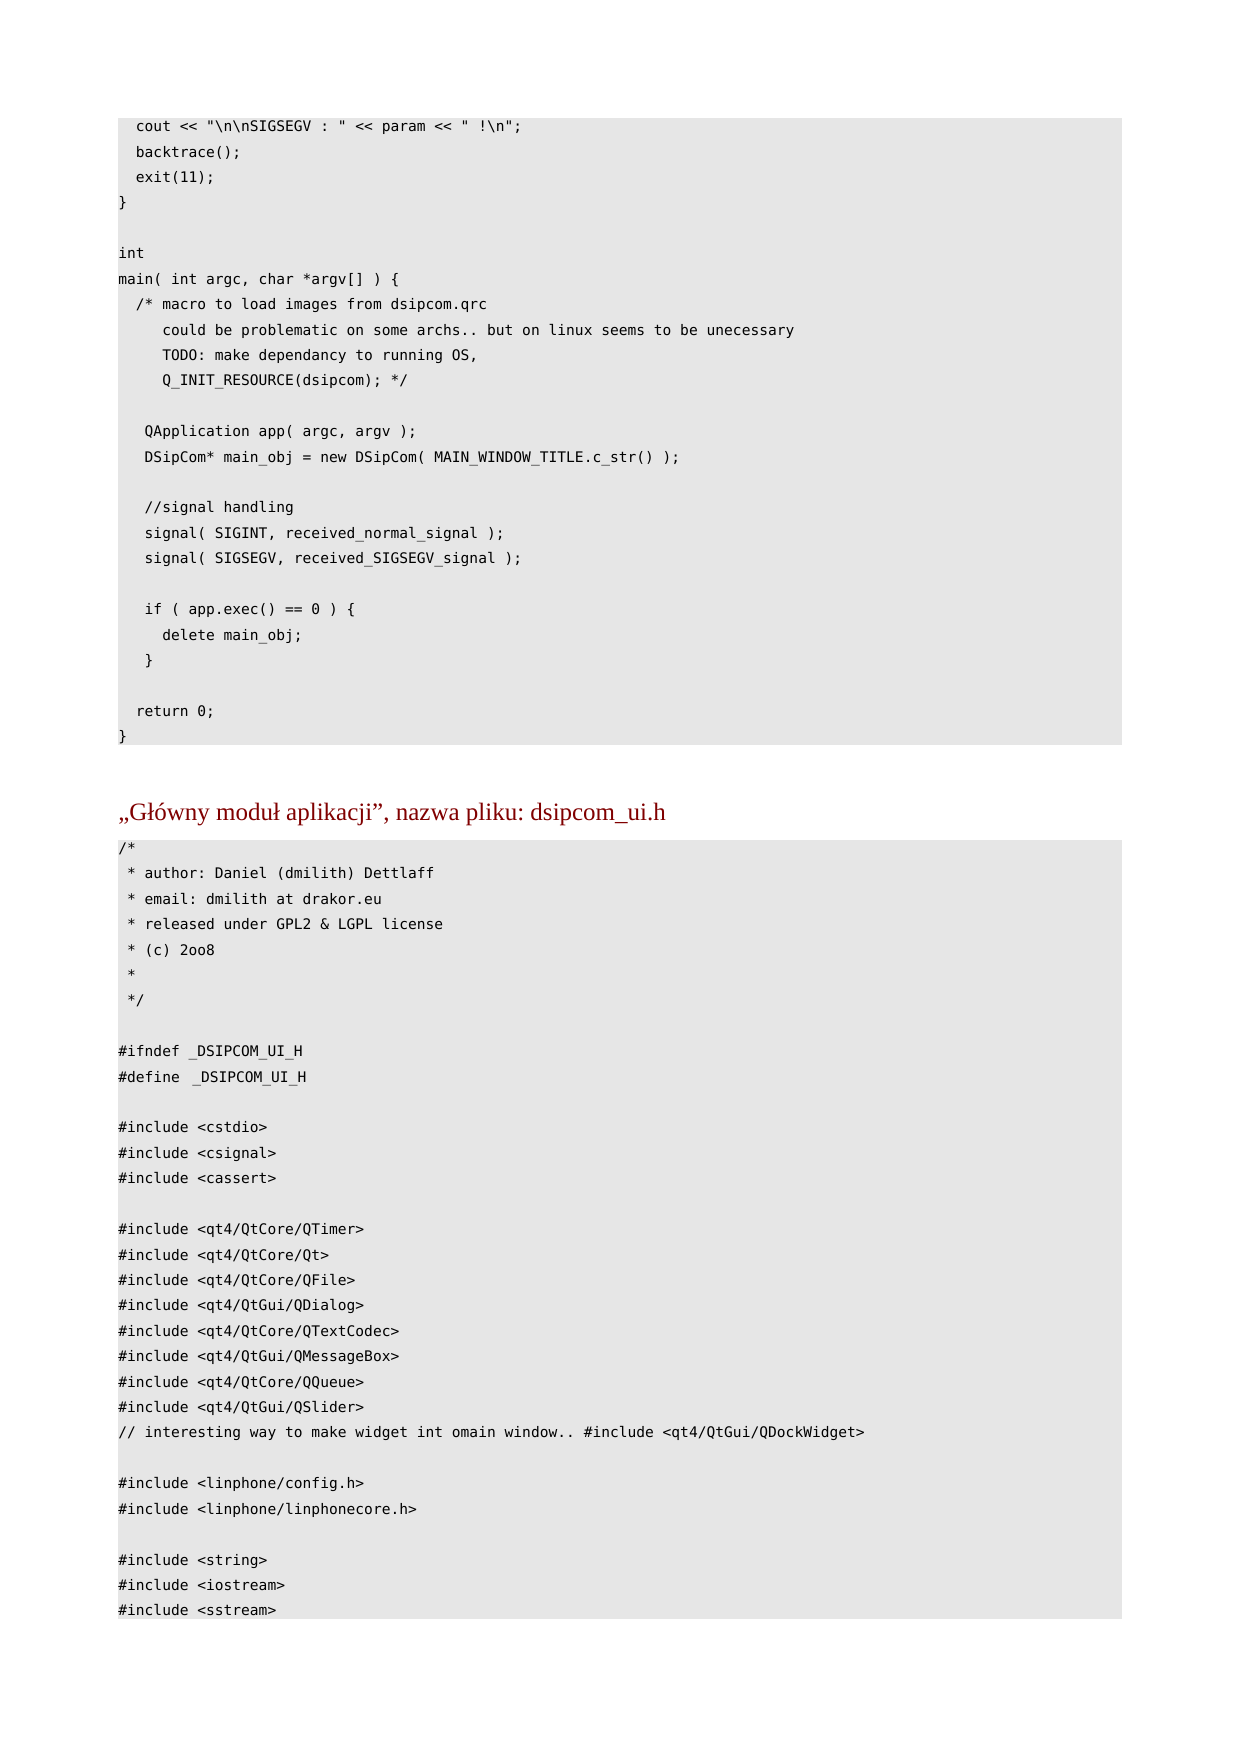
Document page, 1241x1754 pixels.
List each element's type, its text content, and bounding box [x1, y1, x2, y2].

text #include <qt4/QtCore/QTimer> [118, 1221, 1122, 1238]
text #include <cstdio> [118, 1119, 1122, 1136]
text cout << "\n\nSIGSEGV : " << param << " !\n"; [118, 118, 1122, 135]
text TODO: make dependancy to running OS, [118, 347, 1122, 364]
text * released under GPL2 & LGPL license [118, 916, 1122, 933]
text #include <linphone/linphonecore.h> [118, 1501, 1122, 1518]
text //signal handling [118, 499, 1122, 516]
text #include <cassert> [118, 1170, 1122, 1187]
text } [118, 728, 1122, 745]
text backtrace(); [118, 143, 1122, 161]
text if ( app.exec() == 0 ) { [118, 601, 1122, 618]
text #include <qt4/QtGui/QSlider> [118, 1399, 1122, 1416]
text // interesting way to make widget int omain window.. #include <qt4/QtGui/QDockWidget> [118, 1424, 1122, 1441]
text } [118, 652, 1122, 669]
text #include <linphone/config.h> [118, 1475, 1122, 1492]
text int [118, 245, 1122, 262]
text return 0; [118, 703, 1122, 720]
text main( int argc, char *argv[] ) { [118, 271, 1122, 288]
text #define _DSIPCOM_UI_H [118, 1068, 1122, 1086]
text #include <qt4/QtGui/QMessageBox> [118, 1348, 1122, 1365]
text #include <qt4/QtCore/QFile> [118, 1272, 1122, 1289]
text /* macro to load images from dsipcom.qrc [118, 296, 1122, 313]
text #include <qt4/QtCore/Qt> [118, 1246, 1122, 1263]
text delete main_obj; [118, 626, 1122, 643]
text could be problematic on some archs.. but on linux seems to be unecessary [118, 321, 1122, 338]
text QApplication app( argc, argv ); [118, 423, 1122, 440]
text exit(11); [118, 169, 1122, 186]
text #include <qt4/QtCore/QTextCodec> [118, 1323, 1122, 1340]
text #ifndef _DSIPCOM_UI_H [118, 1043, 1122, 1060]
text #include <iostream> [118, 1577, 1122, 1594]
text Q_INIT_RESOURCE(dsipcom); */ [118, 372, 1122, 389]
text } [118, 194, 1122, 211]
text * [118, 967, 1122, 984]
text „Główny moduł aplikacji”, nazwa pliku: dsipcom_ui.h [118, 797, 1122, 825]
text * email: dmilith at drakor.eu [118, 891, 1122, 908]
text * (c) 2oo8 [118, 941, 1122, 958]
text */ [118, 992, 1122, 1009]
text #include <qt4/QtCore/QQueue> [118, 1373, 1122, 1391]
text #include <qt4/QtGui/QDialog> [118, 1297, 1122, 1314]
text * author: Daniel (dmilith) Dettlaff [118, 865, 1122, 882]
text signal( SIGINT, received_normal_signal ); [118, 525, 1122, 542]
text #include <csignal> [118, 1145, 1122, 1162]
text DSipCom* main_obj = new DSipCom( MAIN_WINDOW_TITLE.c_str() ); [118, 448, 1122, 466]
text #include <string> [118, 1551, 1122, 1568]
text #include <sstream> [118, 1602, 1122, 1619]
text /* [118, 840, 1122, 857]
text signal( SIGSEGV, received_SIGSEGV_signal ); [118, 550, 1122, 567]
